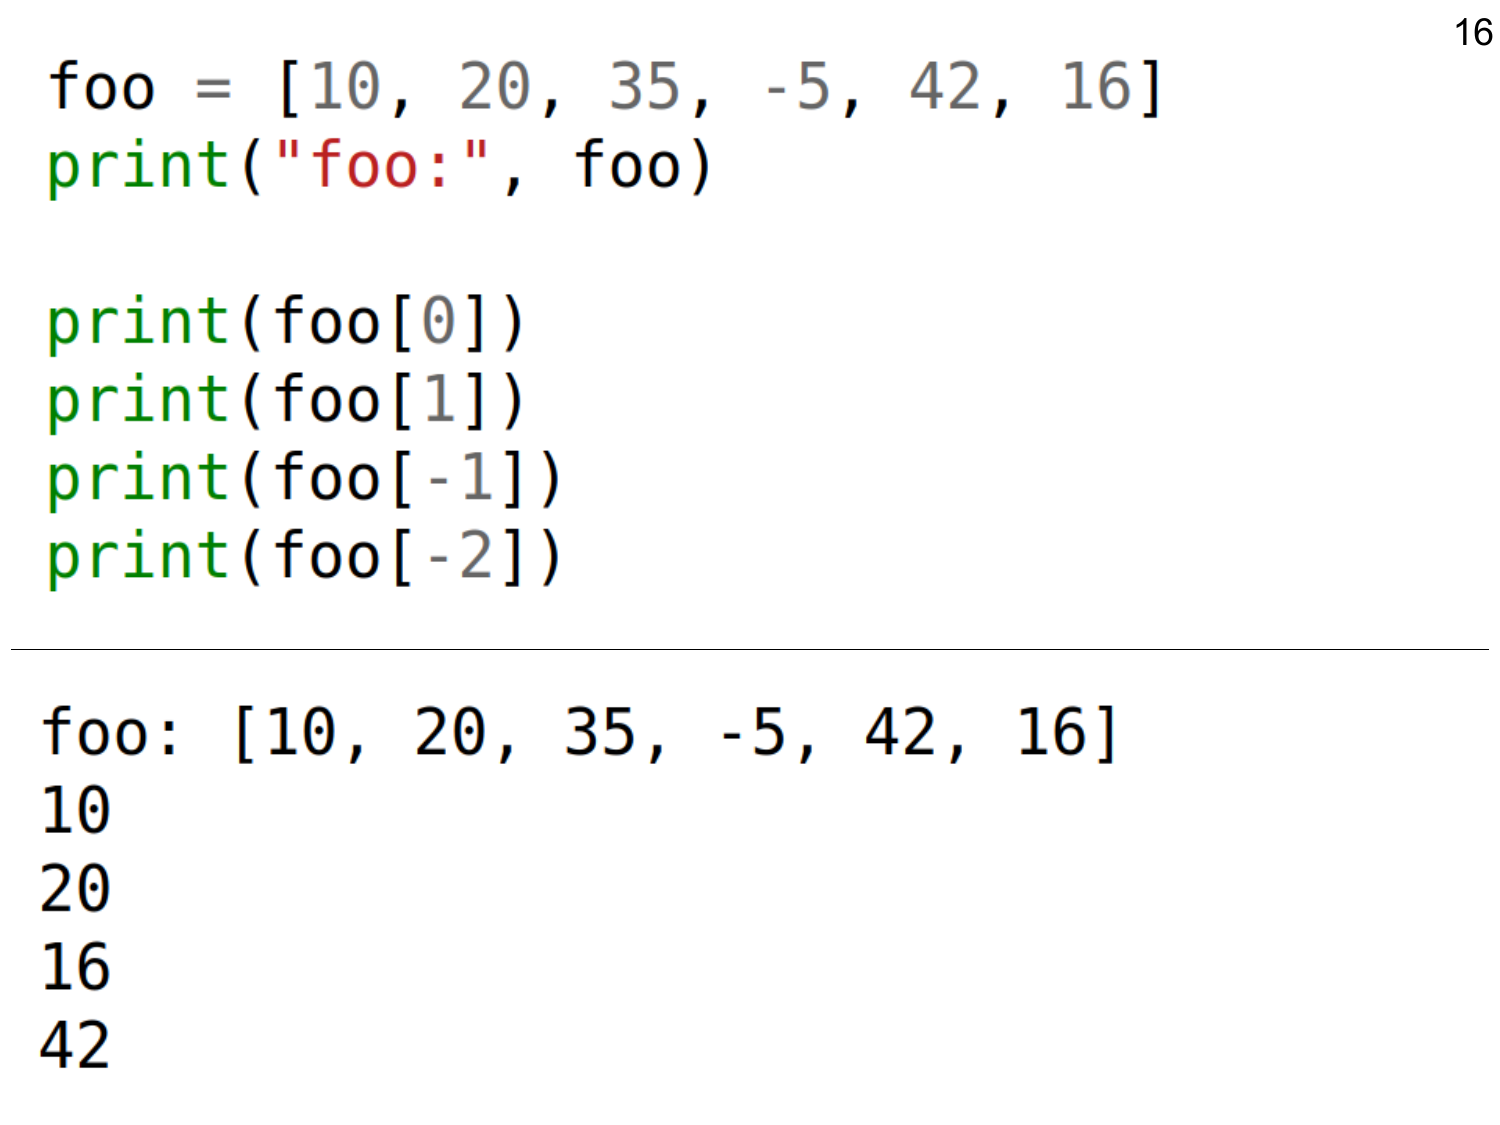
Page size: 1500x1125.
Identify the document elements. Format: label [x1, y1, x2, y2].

picture [26, 40, 1182, 626]
picture [19, 684, 1134, 1090]
